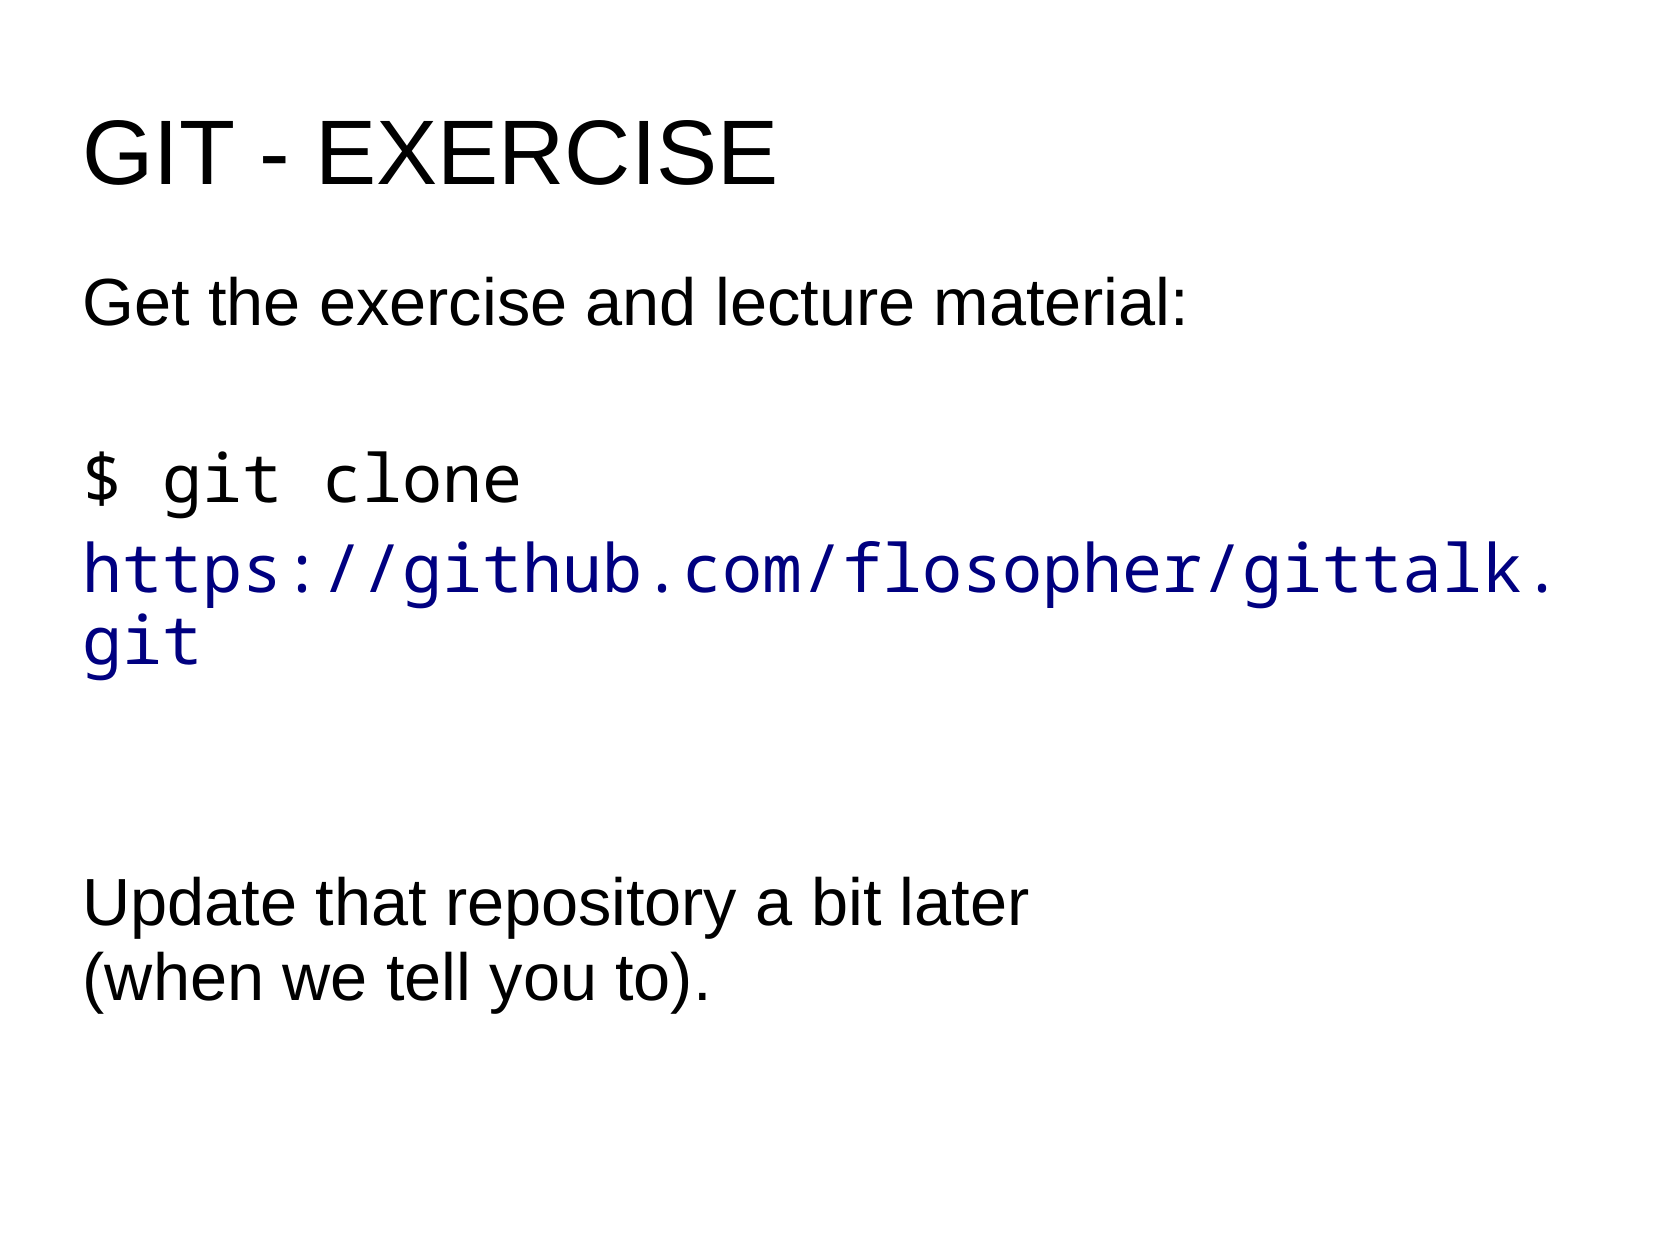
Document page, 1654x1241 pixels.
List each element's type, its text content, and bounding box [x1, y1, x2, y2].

text_box [82, 290, 1571, 1025]
title GIT - EXERCISE [82, 49, 1571, 257]
